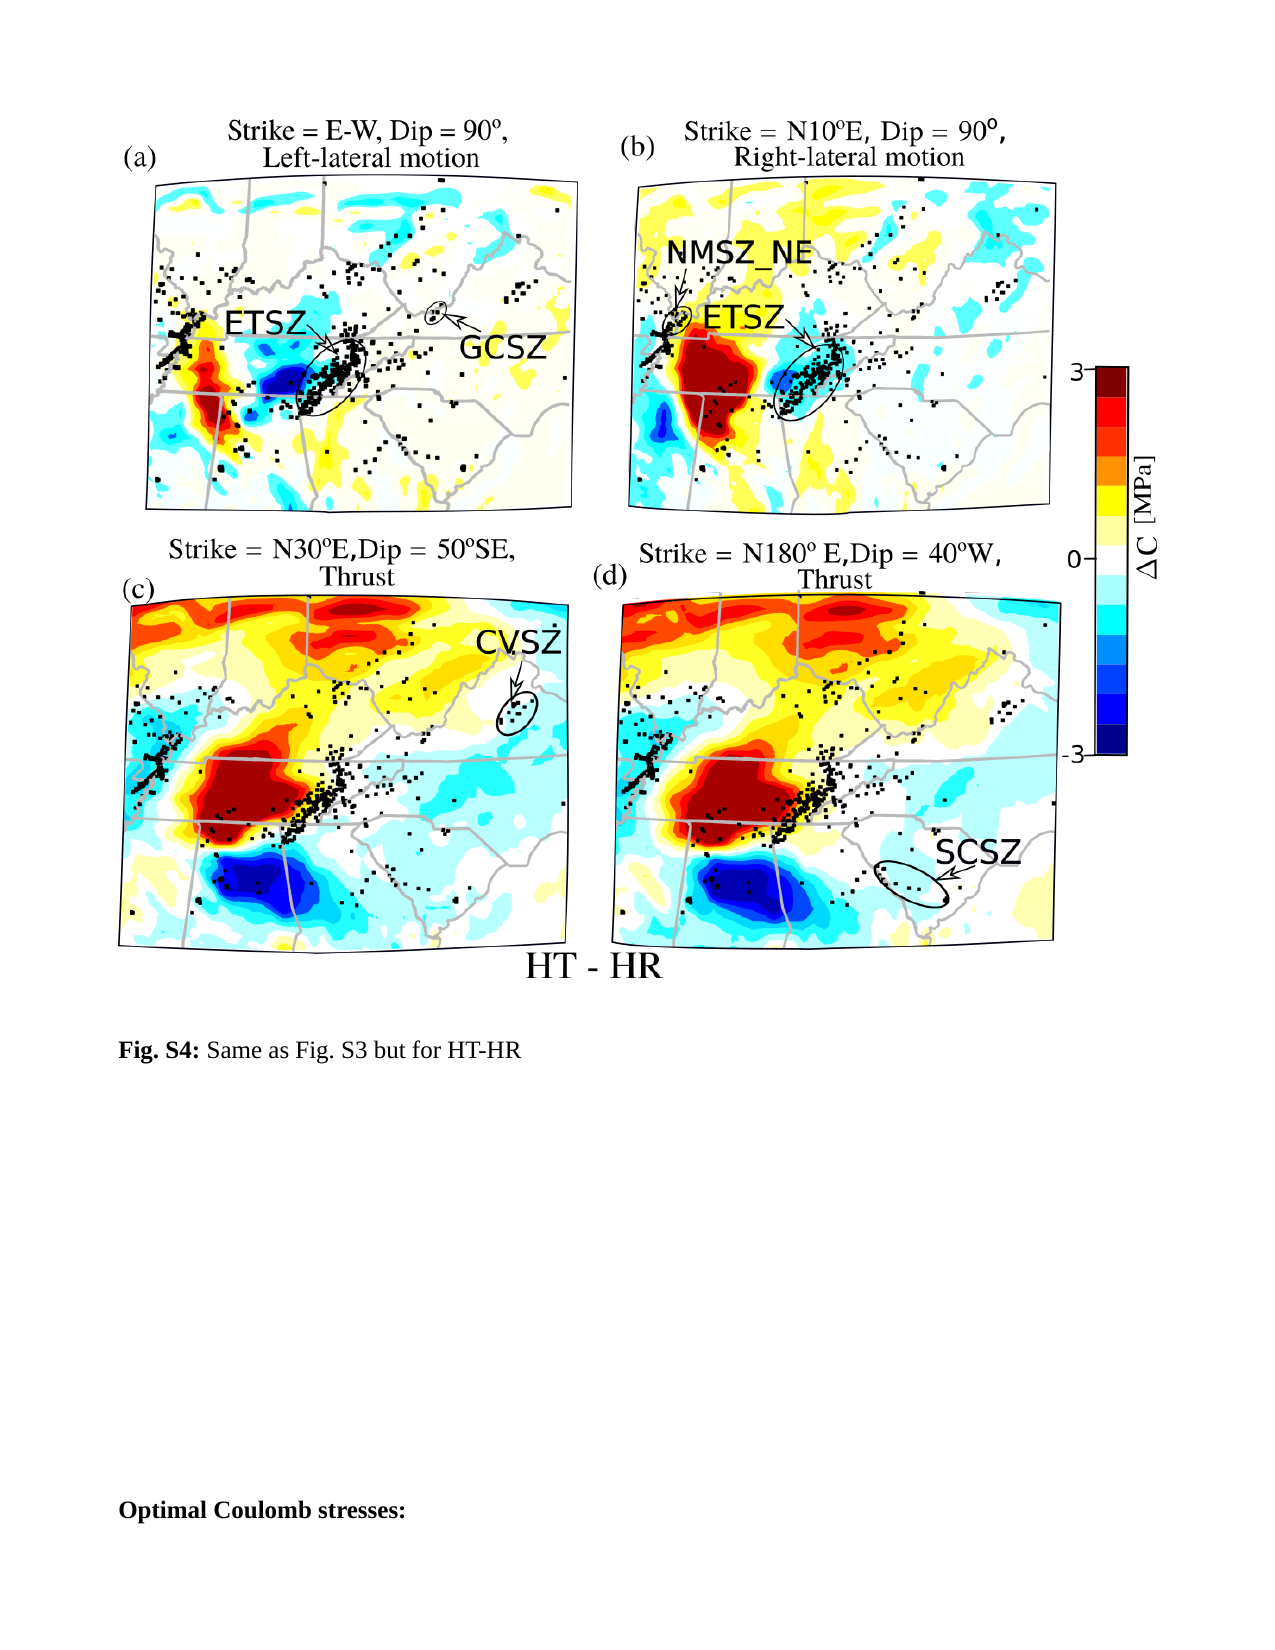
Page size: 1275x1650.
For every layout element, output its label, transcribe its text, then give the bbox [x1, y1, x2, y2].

picture [118, 118, 1157, 978]
text Optimal Coulomb stresses: [118, 1495, 1157, 1524]
text Fig. S4: Same as Fig. S3 but for HT-HR [118, 1035, 1157, 1064]
